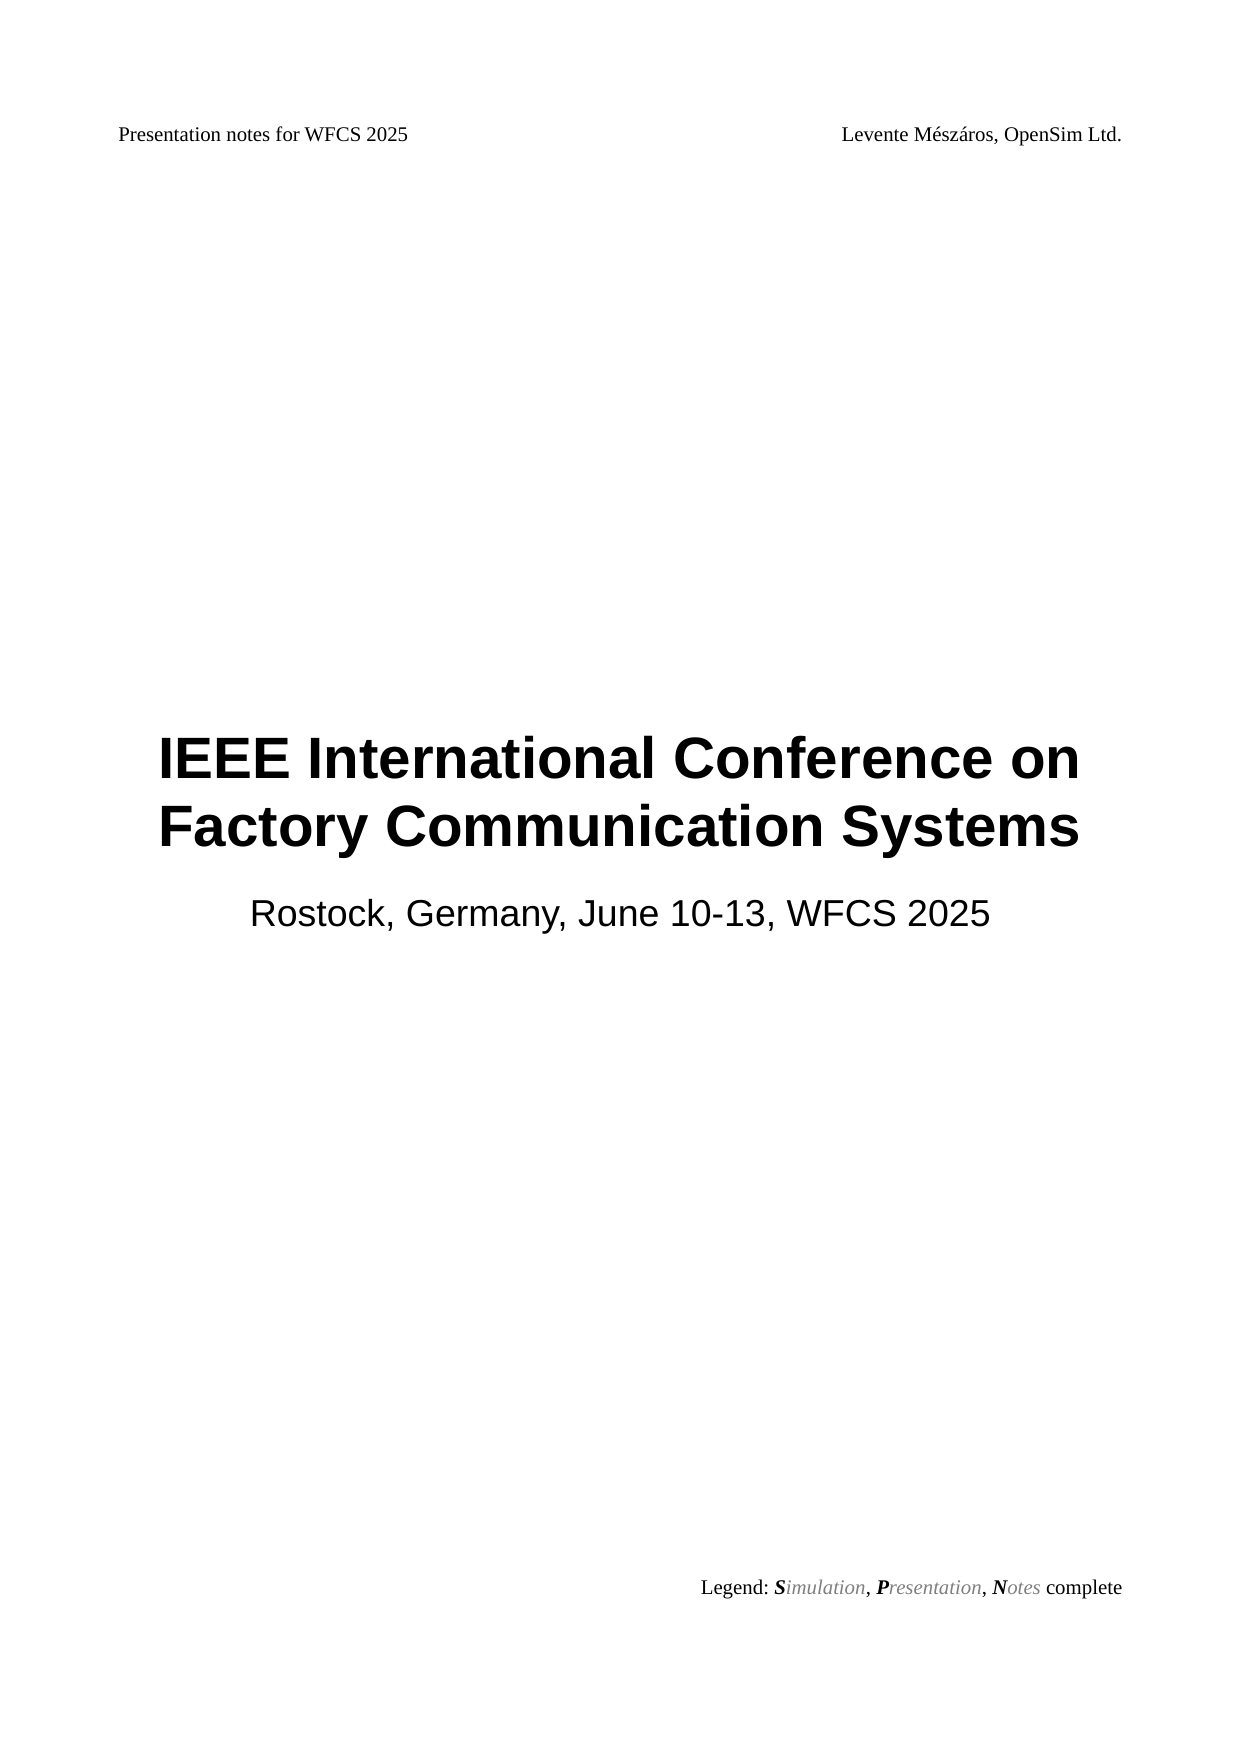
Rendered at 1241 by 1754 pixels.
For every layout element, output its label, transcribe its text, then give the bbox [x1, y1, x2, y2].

subtitle Rostock, Germany, June 10-13, WFCS 2025 [118, 892, 1122, 935]
text Legend: Simulation, Presentation, Notes complete [118, 1575, 1122, 1599]
title IEEE International Conference on Factory Communication Systems [118, 724, 1122, 873]
